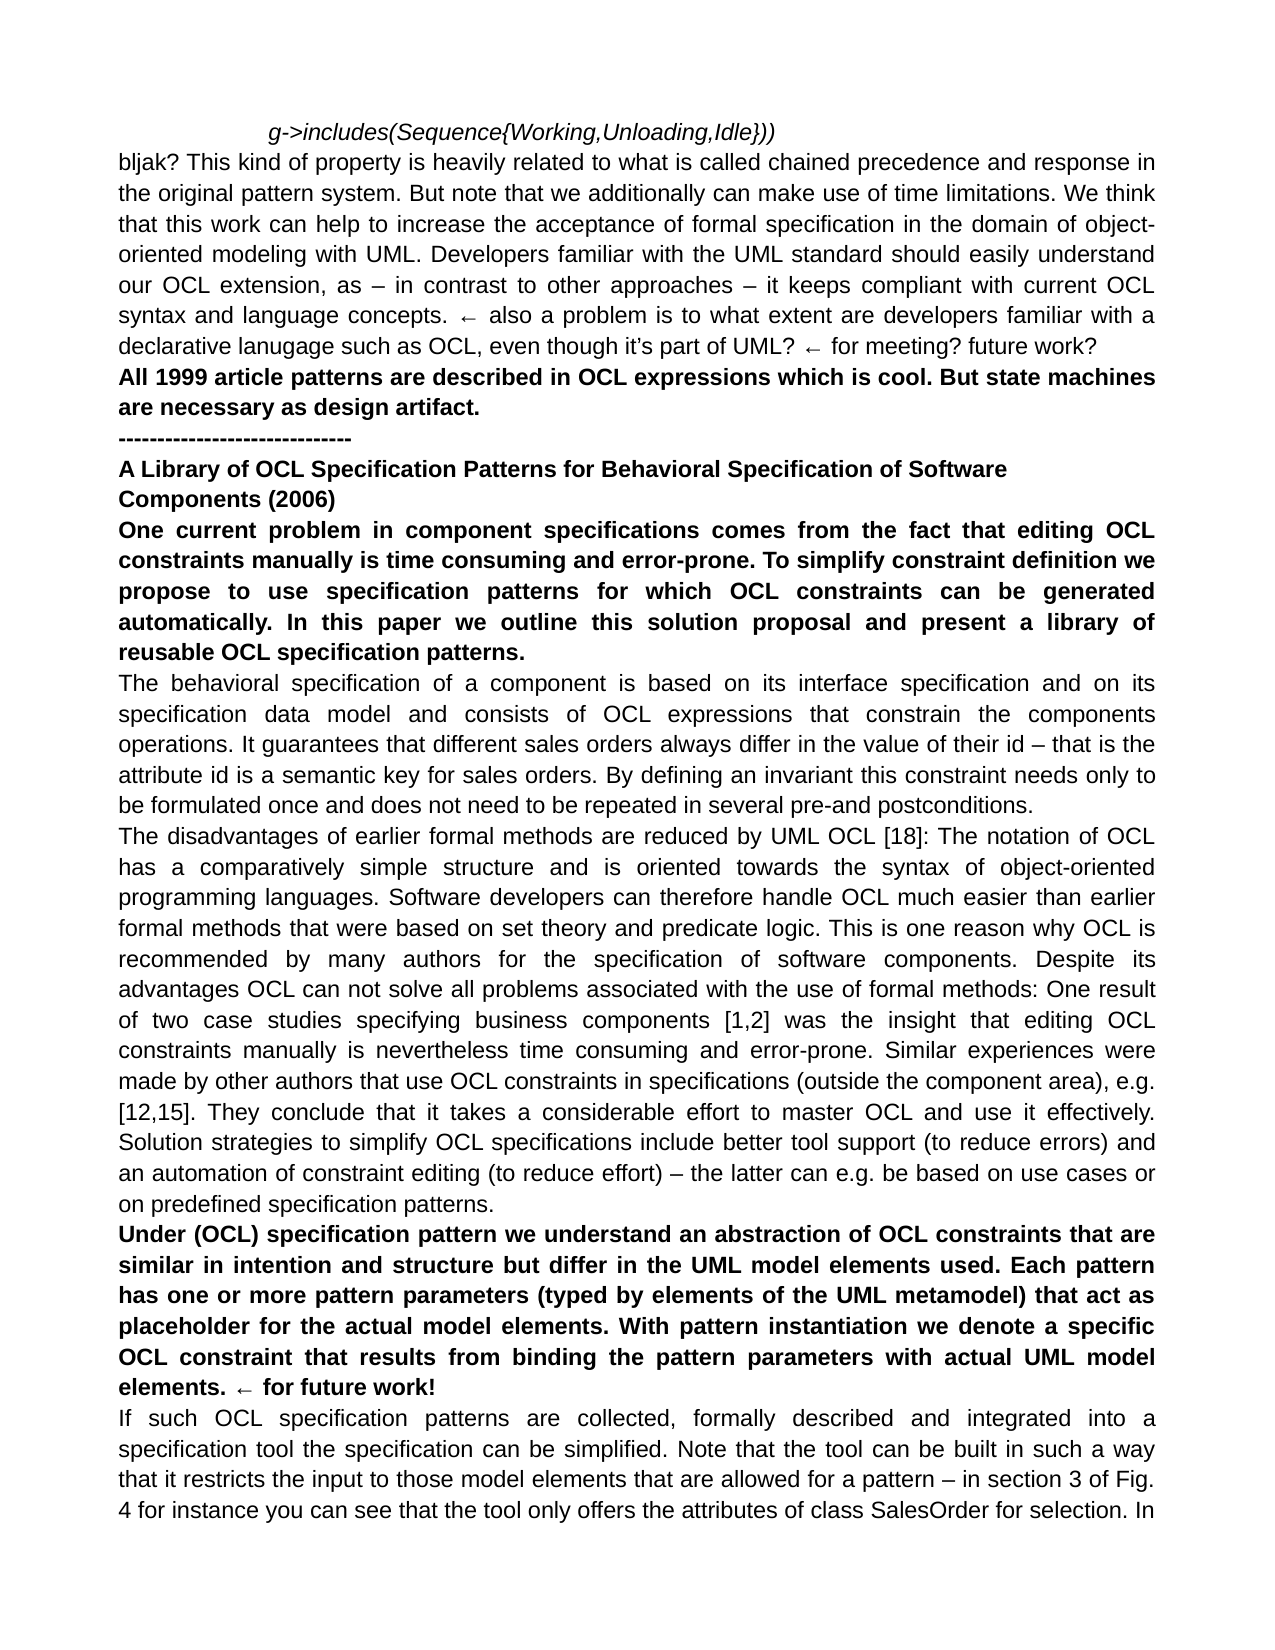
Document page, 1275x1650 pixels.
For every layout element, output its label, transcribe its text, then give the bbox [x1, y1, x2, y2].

text One current problem in component specifications comes from the fact that editing OCL constraints manually is time consuming and error-prone. To simplify constraint definition we propose to use specification patterns for which OCL constraints can be generated automatically. In this paper we outline this solution proposal and present a library of reusable OCL specification patterns. [118, 516, 1157, 666]
text The disadvantages of earlier formal methods are reduced by UML OCL [18]: The notation of OCL has a comparatively simple structure and is oriented towards the syntax of object-oriented programming languages. Software developers can therefore handle OCL much easier than earlier formal methods that were based on set theory and predicate logic. This is one reason why OCL is recommended by many authors for the specification of software components. Despite its advantages OCL can not solve all problems associated with the use of formal methods: One result of two case studies specifying business components [1,2] was the insight that editing OCL constraints manually is nevertheless time consuming and error-prone. Similar experiences were made by other authors that use OCL constraints in specifications (outside the component area), e.g. [12,15]. They conclude that it takes a considerable effort to master OCL and use it effectively. Solution strategies to simplify OCL specifications include better tool support (to reduce errors) and an automation of constraint editing (to reduce effort) – the latter can e.g. be based on use cases or on predefined specification patterns. [118, 822, 1157, 1217]
text If such OCL specification patterns are collected, formally described and integrated into a specification tool the specification can be simplified. Note that the tool can be built in such a way that it restricts the input to those model elements that are allowed for a pattern – in section 3 of Fig. 4 for instance you can see that the tool only offers the attributes of class SalesOrder for selection. In [118, 1404, 1157, 1523]
text Under (OCL) specification pattern we understand an abstraction of OCL constraints that are similar in intention and structure but differ in the UML model elements used. Each pattern has one or more pattern parameters (typed by elements of the UML metamodel) that act as placeholder for the actual model elements. With pattern instantiation we denote a specific OCL constraint that results from binding the pattern parameters with actual UML model elements. ← for future work! [118, 1221, 1157, 1401]
text g->includes(Sequence{Working,Unloading,Idle})) [268, 118, 1157, 145]
text A Library of OCL Specification Patterns for Behavioral Specification of Software Components (2006) [118, 455, 1157, 512]
text bljak? This kind of property is heavily related to what is called chained precedence and response in the original pattern system. But note that we additionally can make use of time limitations. We think that this work can help to increase the acceptance of formal specification in the domain of object-oriented modeling with UML. Developers familiar with the UML standard should easily understand our OCL extension, as – in contrast to other approaches – it keeps compliant with current OCL syntax and language concepts. ← also a problem is to what extent are developers familiar with a declarative lanugage such as OCL, even though it’s part of UML? ← for meeting? future work? [118, 149, 1157, 359]
text ------------------------------ [118, 424, 1157, 451]
text All 1999 article patterns are described in OCL expressions which is cool. But state machines are necessary as design artifact. [118, 363, 1157, 421]
text The behavioral specification of a component is based on its interface specification and on its specification data model and consists of OCL expressions that constrain the components operations. It guarantees that different sales orders always differ in the value of their id – that is the attribute id is a semantic key for sales orders. By defining an invariant this constraint needs only to be formulated once and does not need to be repeated in several pre-and postconditions. [118, 669, 1157, 819]
